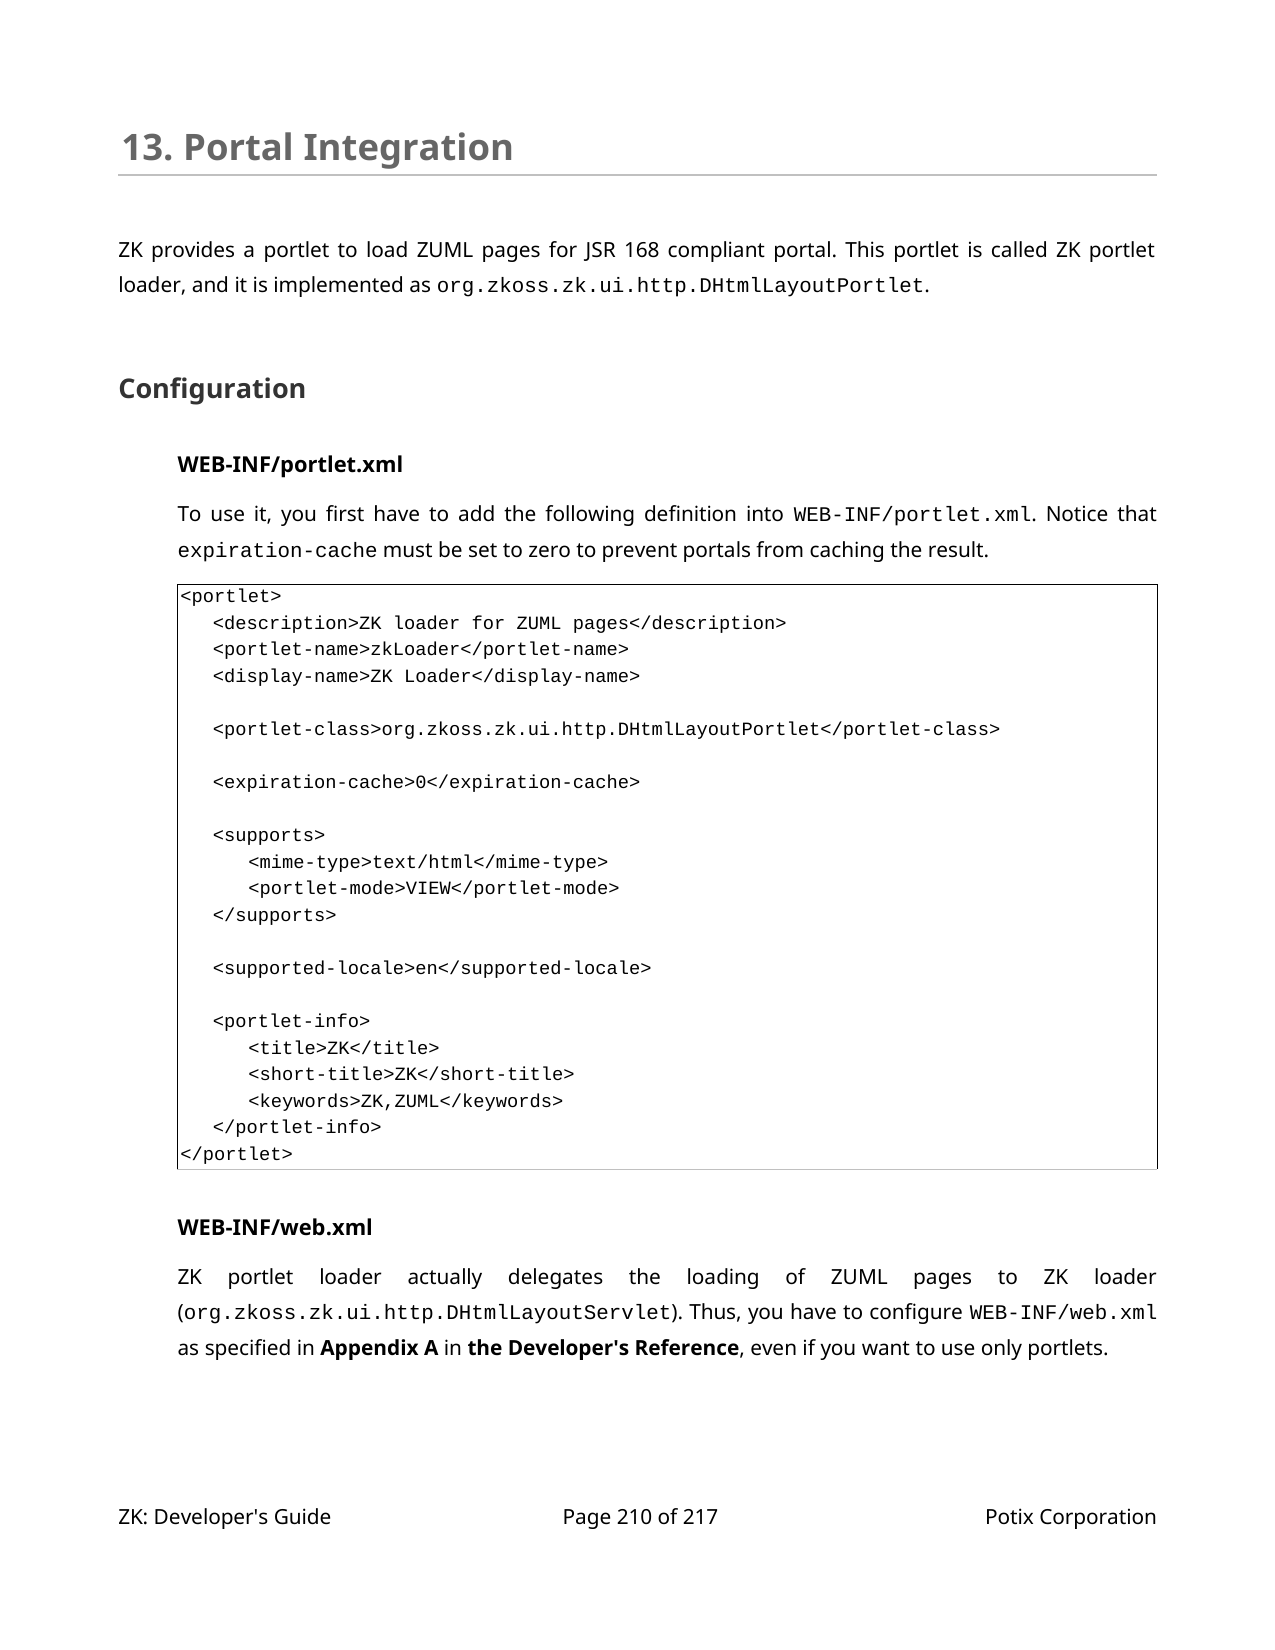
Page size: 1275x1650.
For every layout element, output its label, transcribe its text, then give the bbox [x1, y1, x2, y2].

text ZK provides a portlet to load ZUML pages for JSR 168 compliant portal. This portlet is called ZK portlet loader, and it is implemented as org.zkoss.zk.ui.http.DHtmlLayoutPortlet. [118, 235, 1157, 299]
text ZK portlet loader actually delegates the loading of ZUML pages to ZK loader (org.zkoss.zk.ui.http.DHtmlLayoutServlet). Thus, you have to configure WEB-INF/web.xml as specified in Appendix A in the Developer's Reference, even if you want to use only portlets. [177, 1262, 1157, 1361]
subtitle WEB-INF/portlet.xml [177, 449, 1157, 479]
subtitle 13. Portal Integration [118, 118, 1157, 174]
text To use it, you first have to add the following definition into WEB-INF/portlet.xml. Notice that expiration-cache must be set to zero to prevent portals from caching the result. [177, 499, 1157, 563]
text <portlet> <description>ZK loader for ZUML pages</description> <portlet-name>zkLoader</portlet-name> <display-name>ZK Loader</display-name> <portlet-class>org.zkoss.zk.ui.http.DHtmlLayoutPortlet</portlet-class> <expiration-cache>0</expiration-cache> <supports> <mime-type>text/html</mime-type> <portlet-mode>VIEW</portlet-mode> </supports> <supported-locale>en</supported-locale> <portlet-info> <title>ZK</title> <short-title>ZK</short-title> <keywords>ZK,ZUML</keywords> </portlet-info> </portlet> [178, 585, 1157, 1169]
subtitle WEB-INF/web.xml [177, 1212, 1157, 1242]
subtitle Configuration [118, 369, 1157, 406]
